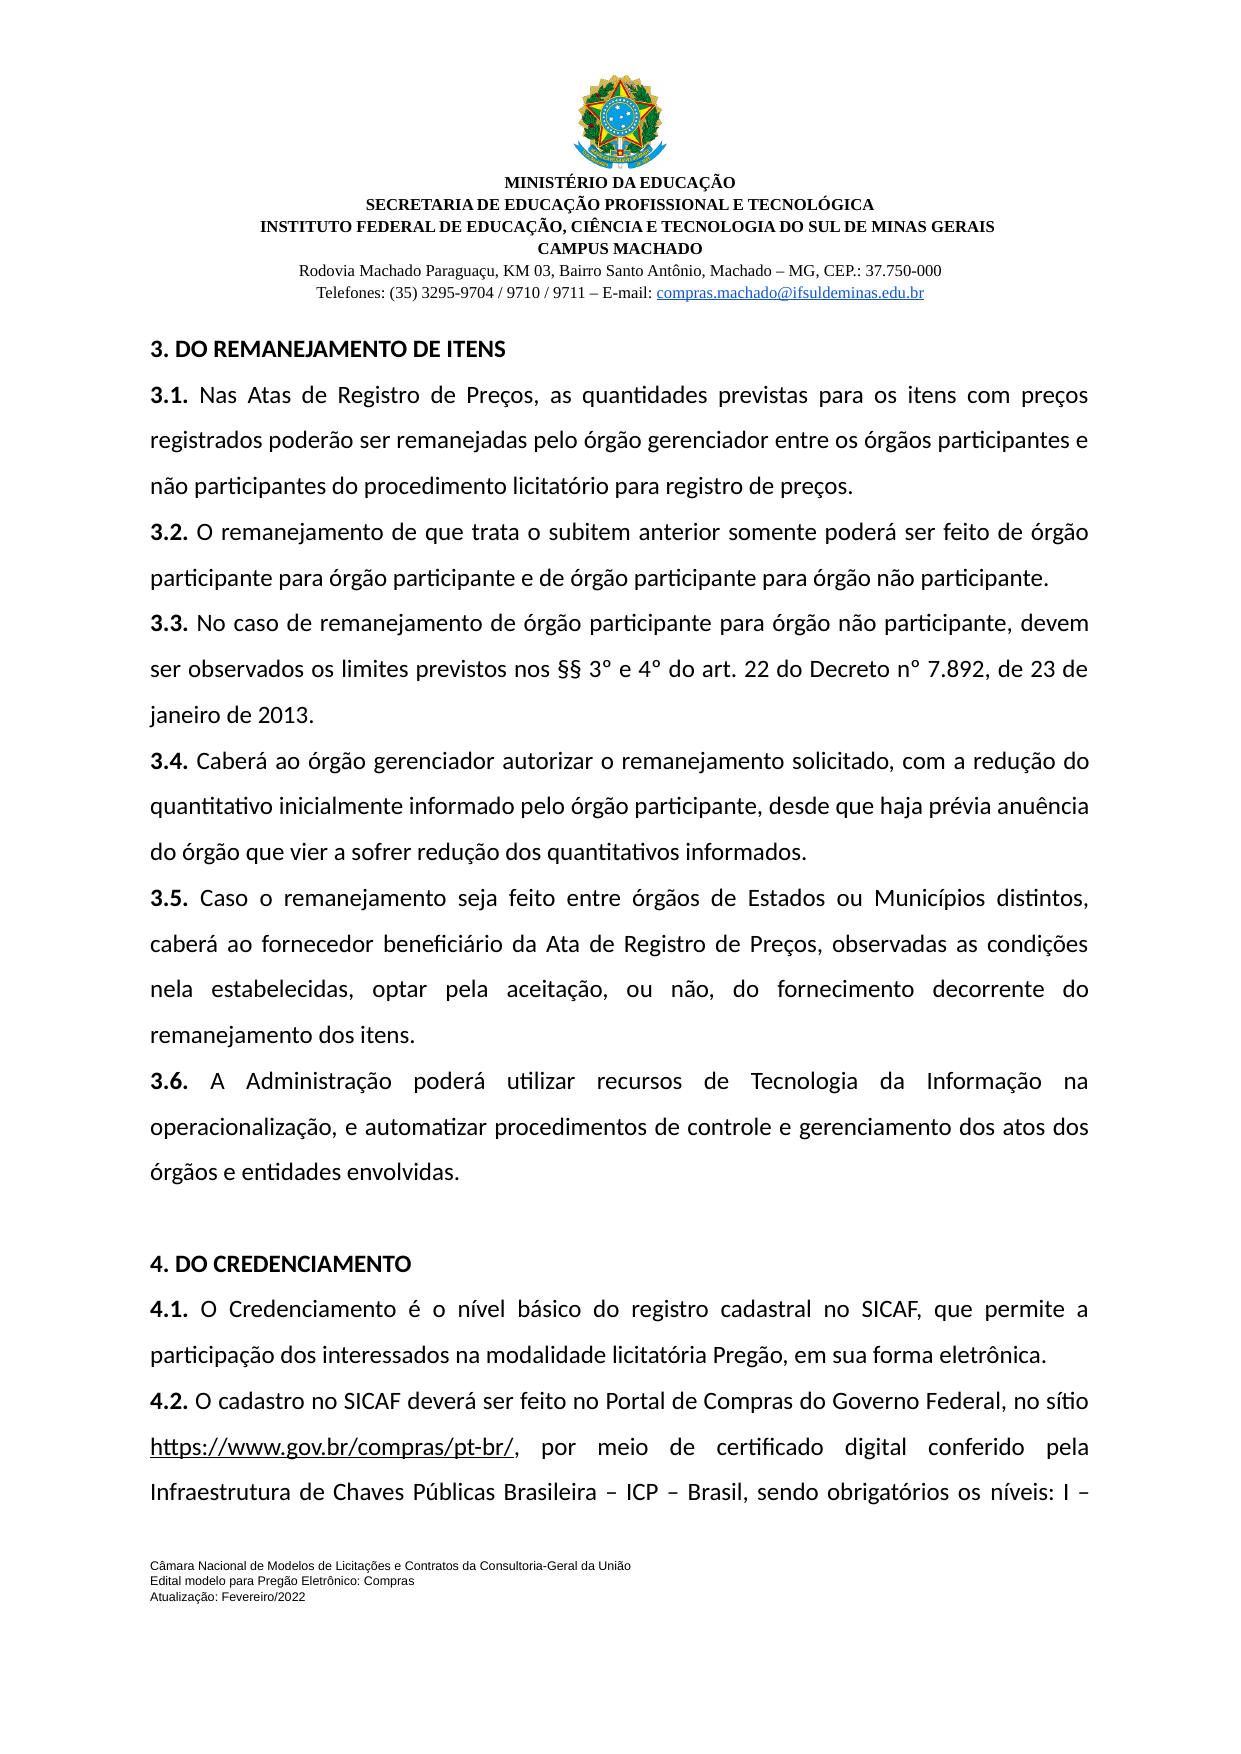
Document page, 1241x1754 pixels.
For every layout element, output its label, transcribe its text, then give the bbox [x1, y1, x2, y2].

text 3. DO REMANEJAMENTO DE ITENS [150, 333, 1090, 364]
text 4.2. O cadastro no SICAF deverá ser feito no Portal de Compras do Governo Federal, no sítio https://www.gov.br/compras/pt-br/, por meio de certificado digital conferido pela Infraestrutura de Chaves Públicas Brasileira – ICP – Brasil, sendo obrigatórios os níveis: I – [150, 1385, 1090, 1507]
text 3.4. Caberá ao órgão gerenciador autorizar o remanejamento solicitado, com a redução do quantitativo inicialmente informado pelo órgão participante, desde que haja prévia anuência do órgão que vier a sofrer redução dos quantitativos informados. [150, 745, 1090, 867]
picture [573, 75, 667, 169]
picture [639, 150, 650, 156]
text 3.3. No caso de remanejamento de órgão participante para órgão não participante, devem ser observados os limites previstos nos §§ 3º e 4º do art. 22 do Decreto nº 7.892, de 23 de janeiro de 2013. [150, 608, 1090, 729]
text 4. DO CREDENCIAMENTO [150, 1248, 1090, 1278]
text 3.2. O remanejamento de que trata o subitem anterior somente poderá ser feito de órgão participante para órgão participante e de órgão participante para órgão não participante. [150, 516, 1090, 592]
text 3.1. Nas Atas de Registro de Preços, as quantidades previstas para os itens com preços registrados poderão ser remanejadas pelo órgão gerenciador entre os órgãos participantes e não participantes do procedimento licitatório para registro de preços. [150, 379, 1090, 501]
picture [613, 164, 628, 169]
text 4.1. O Credenciamento é o nível básico do registro cadastral no SICAF, que permite a participação dos interessados na modalidade licitatória Pregão, em sua forma eletrônica. [150, 1293, 1090, 1370]
text 3.6. A Administração poderá utilizar recursos de Tecnologia da Informação na operacionalização, e automatizar procedimentos de controle e gerenciamento dos atos dos órgãos e entidades envolvidas. [150, 1065, 1090, 1187]
text 3.5. Caso o remanejamento seja feito entre órgãos de Estados ou Municípios distintos, caberá ao fornecedor beneficiário da Ata de Registro de Preços, observadas as condições nela estabelecidas, optar pela aceitação, ou não, do fornecimento decorrente do remanejamento dos itens. [150, 882, 1090, 1050]
